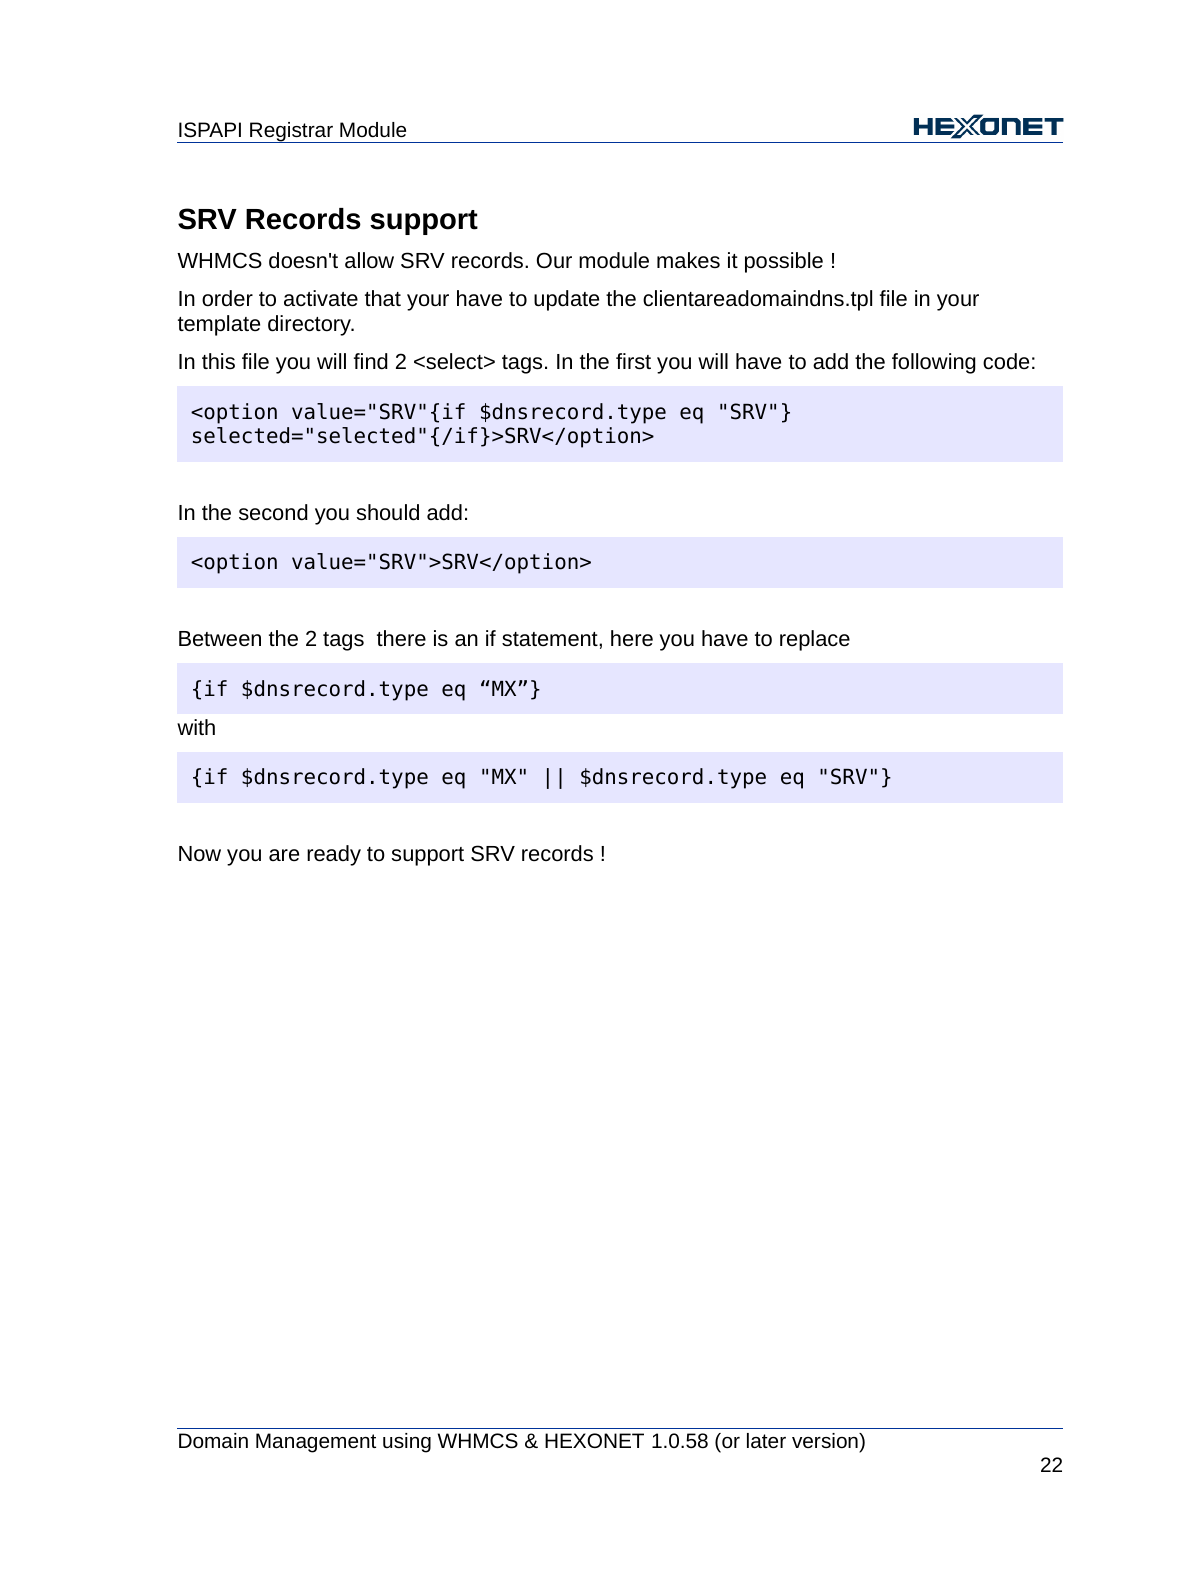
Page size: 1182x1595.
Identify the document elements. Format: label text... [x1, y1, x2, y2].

text with [177, 714, 1063, 739]
text {if $dnsrecord.type eq "MX" || $dnsrecord.type eq "SRV"} [188, 763, 1053, 793]
text WHMCS doesn't allow SRV records. Our module makes it possible ! [177, 248, 1063, 273]
picture [912, 113, 1065, 140]
subtitle SRV Records support [177, 202, 1063, 236]
text In this file you will find 2 <select> tags. In the first you will have to add the following code: [177, 349, 1063, 374]
text In order to activate that your have to update the clientareadomaindns.tpl file in your template directory. [177, 286, 1063, 336]
text Between the 2 tags there is an if statement, here you have to replace [177, 626, 1063, 651]
text <option value="SRV">SRV</option> [188, 548, 1053, 578]
text {if $dnsrecord.type eq “MX”} [188, 674, 1053, 704]
text In the second you should add: [177, 499, 1063, 524]
text <option value="SRV"{if $dnsrecord.type eq "SRV"} selected="selected"{/if}>SRV</option> [188, 397, 1053, 451]
text Now you are ready to support SRV records ! [177, 841, 1063, 866]
